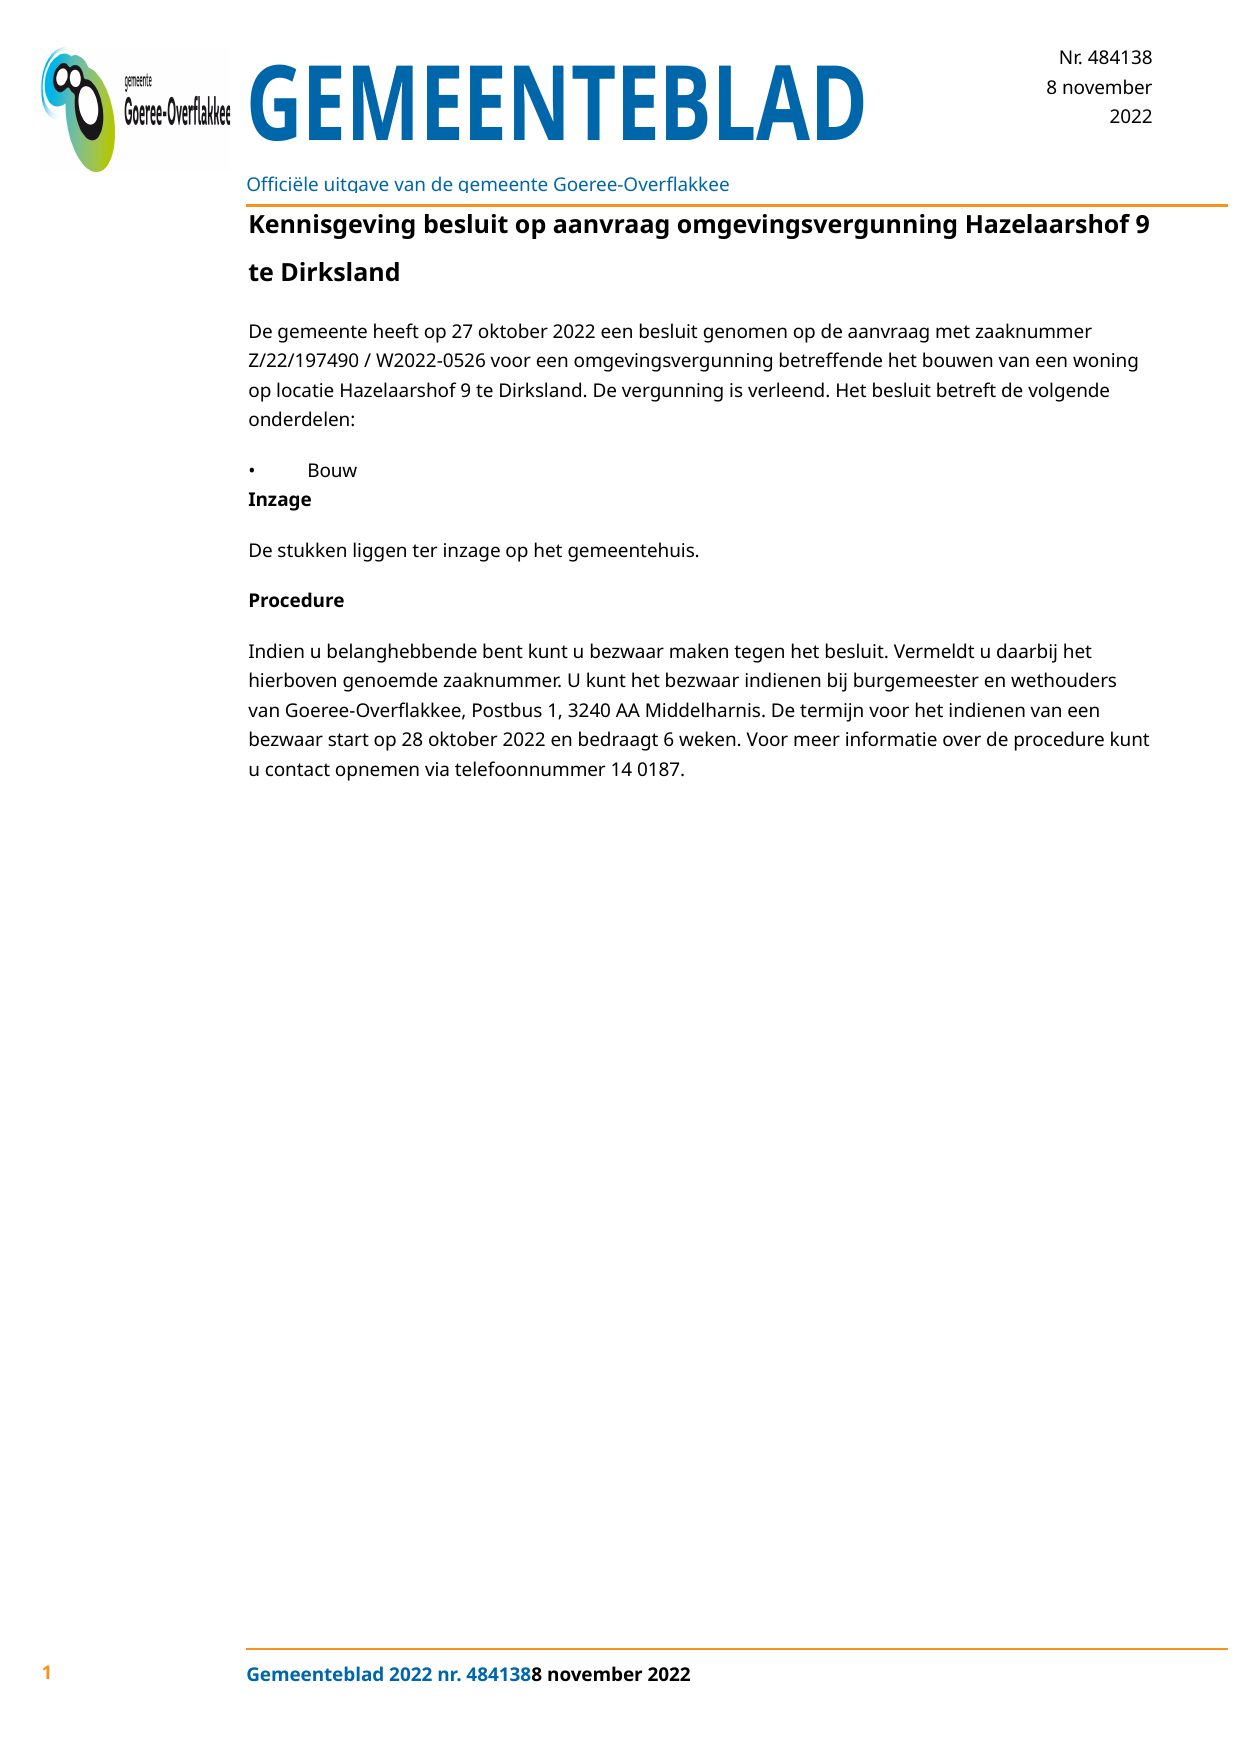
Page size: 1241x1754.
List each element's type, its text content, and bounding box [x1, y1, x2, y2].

text Procedure [248, 587, 1152, 613]
text Indien u belanghebbende bent kunt u bezwaar maken tegen het besluit. Vermeldt u daarbij het hierboven genoemde zaaknummer. U kunt het bezwaar indienen bij burgemeester en wethouders van Goeree-Overflakkee, Postbus 1, 3240 AA Middelharnis. De termijn voor het indienen van een bezwaar start op 28 oktober 2022 en bedraagt 6 weken. Voor meer informatie over de procedure kunt u contact opnemen via telefoonnummer 14 0187. [248, 638, 1152, 782]
text De gemeente heeft op 27 oktober 2022 een besluit genomen op de aanvraag met zaaknummer Z/22/197490 / W2022-0526 voor een omgevingsvergunning betreffende het bouwen van een woning op locatie Hazelaarshof 9 te Dirksland. De vergunning is verleend. Het besluit betreft de volgende onderdelen: [248, 318, 1152, 432]
picture [41, 47, 231, 172]
text Inzage [248, 487, 1152, 512]
text Kennisgeving besluit op aanvraag omgevingsvergunning Hazelaarshof 9 te Dirksland [248, 207, 1152, 288]
list Bouw [248, 457, 1152, 483]
text De stukken liggen ter inzage op het gemeentehuis. [248, 537, 1152, 563]
